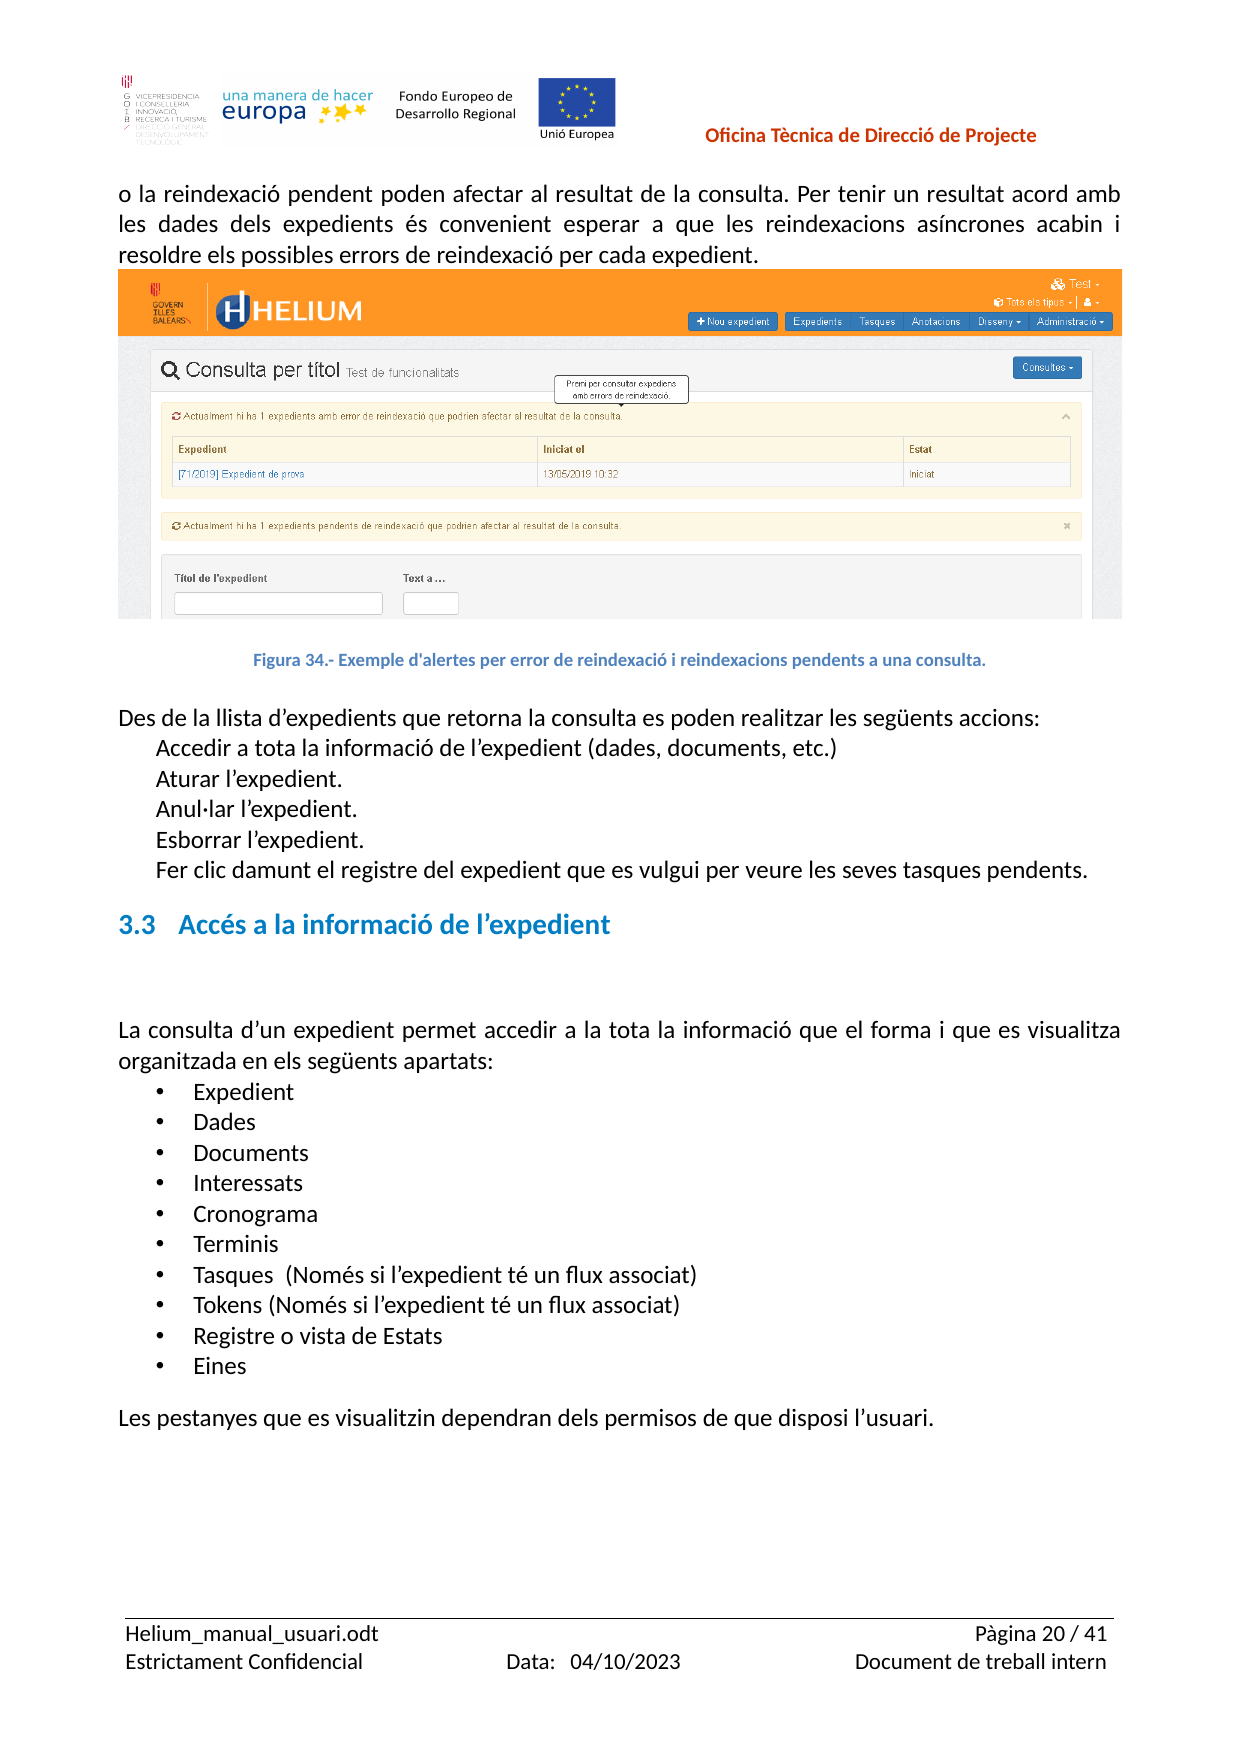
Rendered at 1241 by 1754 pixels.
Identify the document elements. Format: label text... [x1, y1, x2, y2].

list Terminis [156, 1228, 1122, 1259]
subtitle Accés a la informació de l’expedient [118, 906, 1122, 941]
text Les pestanyes que es visualitzin dependran dels permisos de que disposi l’usuari. [118, 1402, 1122, 1432]
text Figura 34.- Exemple d'alertes per error de reindexació i reindexacions pendents a una consulta. [118, 649, 1122, 672]
text Esborrar l’expedient. [118, 824, 1122, 855]
picture [219, 73, 621, 147]
list Cronograma [156, 1198, 1122, 1228]
text o la reindexació pendent poden afectar al resultat de la consulta. Per tenir un resultat acord amb les dades dels expedients és convenient esperar a que les reindexacions asíncrones acabin i resoldre els possibles errors de reindexació per cada expedient. [118, 178, 1122, 269]
text Des de la llista d’expedients que retorna la consulta es poden realitzar les següents accions: [118, 702, 1122, 733]
text La consulta d’un expedient permet accedir a la tota la informació que el forma i que es visualitza organitzada en els següents apartats: [118, 1015, 1122, 1076]
text Accedir a tota la informació de l’expedient (dades, documents, etc.) [156, 733, 1122, 763]
list Eines [156, 1350, 1122, 1381]
list Tasques (Només si l’expedient té un flux associat) [156, 1259, 1122, 1289]
text Fer clic damunt el registre del expedient que es vulgui per veure les seves tasques pendents. [156, 855, 1122, 885]
list Expedient [156, 1076, 1122, 1106]
list Tokens (Només si l’expedient té un flux associat) [156, 1289, 1122, 1320]
text Anul·lar l’expedient. [118, 794, 1122, 824]
list Dades [156, 1106, 1122, 1137]
list Interessats [156, 1167, 1122, 1198]
list Registre o vista de Estats [156, 1320, 1122, 1350]
picture [118, 73, 213, 147]
list Documents [156, 1137, 1122, 1167]
picture [118, 269, 1123, 619]
text Aturar l’expedient. [118, 763, 1122, 794]
